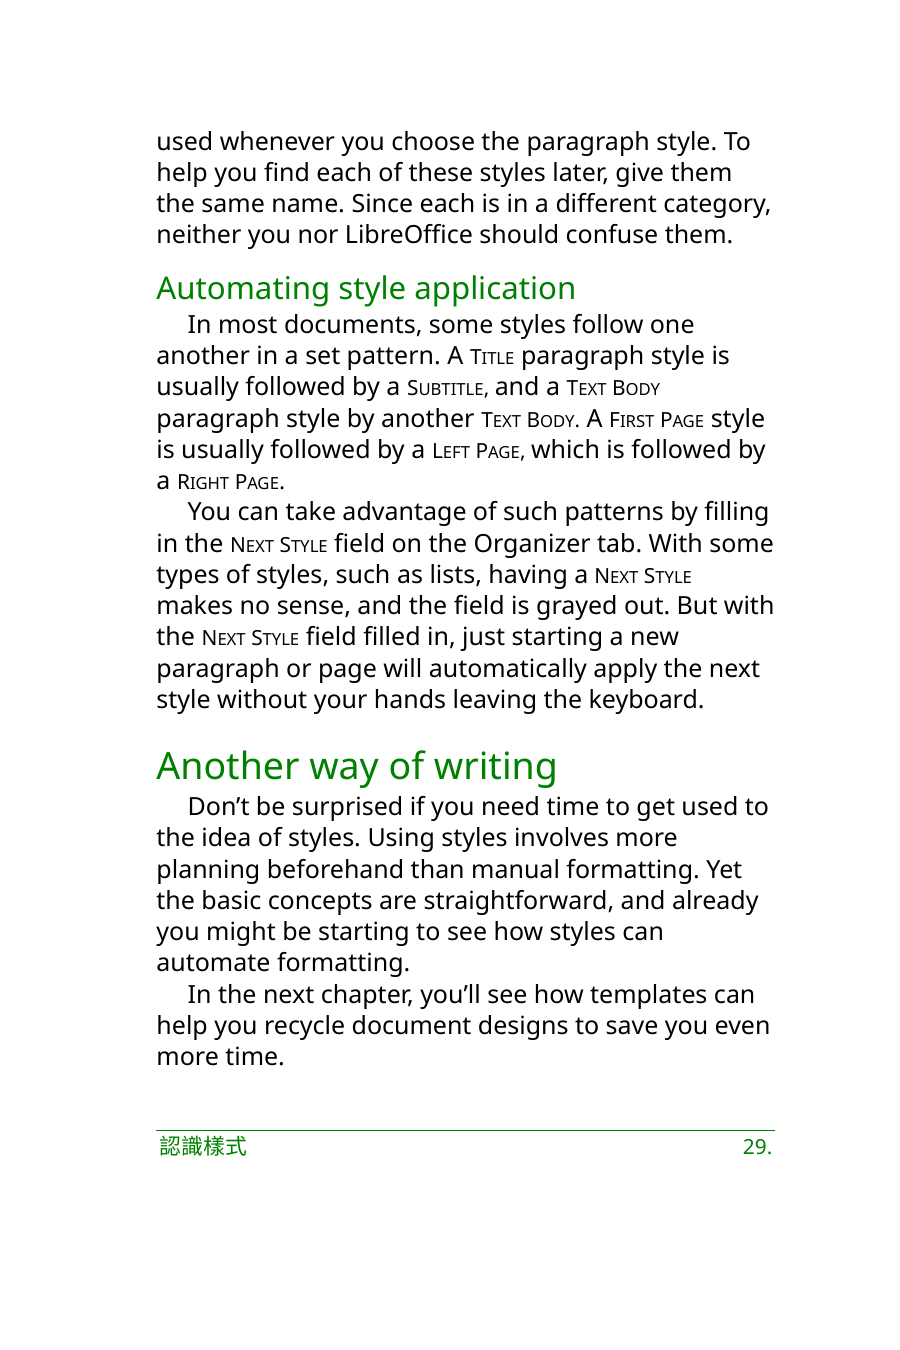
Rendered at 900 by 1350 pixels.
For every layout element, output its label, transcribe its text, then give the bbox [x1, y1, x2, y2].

subtitle Automating style application [156, 266, 775, 308]
text used whenever you choose the paragraph style. To help you find each of these styles later, give them the same name. Since each is in a different category, neither you nor LibreOffice should confuse them. [156, 125, 775, 250]
text In the next chapter, you’ll see how templates can help you recycle document designs to save you even more time. [156, 978, 775, 1072]
text In most documents, some styles follow one another in a set pattern. A Title paragraph style is usually followed by a Subtitle, and a Text Body paragraph style by another Text Body. A First Page style is usually followed by a Left Page, which is followed by a Right Page. [156, 308, 775, 496]
subtitle Another way of writing [156, 739, 775, 791]
text Don’t be surprised if you need time to get used to the idea of styles. Using styles involves more planning beforehand than manual formatting. Yet the basic concepts are straightforward, and already you might be starting to see how styles can automate formatting. [156, 791, 775, 978]
text You can take advantage of such patterns by filling in the Next Style field on the Organizer tab. With some types of styles, such as lists, having a Next Style makes no sense, and the field is grayed out. But with the Next Style field filled in, just starting a new paragraph or page will automatically apply the next style without your hands leaving the keyboard. [156, 496, 775, 714]
